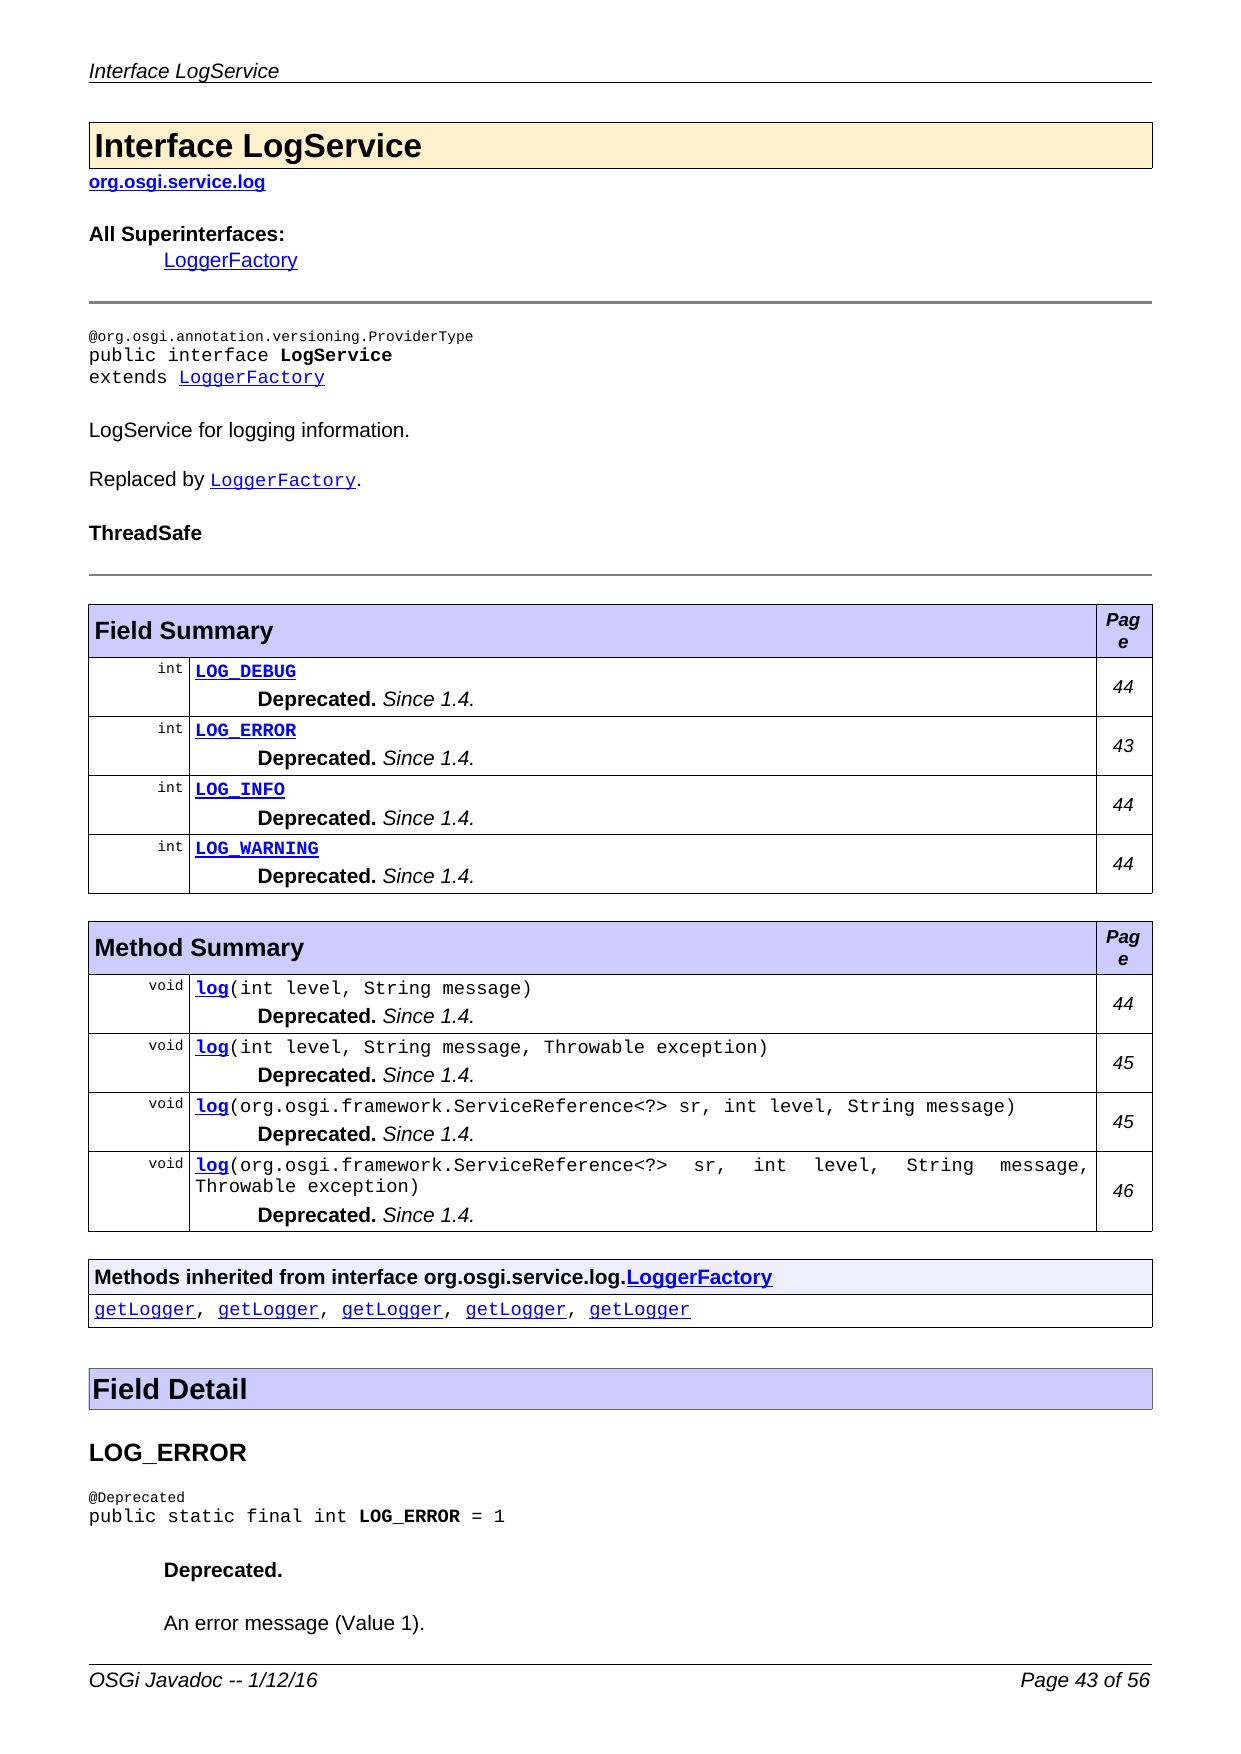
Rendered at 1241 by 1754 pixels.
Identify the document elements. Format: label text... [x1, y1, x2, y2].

table_header Page [1097, 605, 1152, 657]
text extends LoggerFactory [88, 367, 1152, 389]
table_cell log(int level, String message) Deprecated. Since 1.4. [190, 975, 1096, 1033]
table_cell log(org.osgi.framework.ServiceReference<?> sr, int level, String message) Deprecated. Since 1.4. [190, 1093, 1096, 1151]
table_header Page [1097, 922, 1152, 974]
table_cell int [89, 717, 189, 775]
table_cell 44 [1097, 1152, 1152, 1231]
table_cell 42 [1097, 658, 1152, 716]
table_cell 42 [1097, 776, 1152, 834]
table_cell LOG_INFO Deprecated. Since 1.4. [190, 776, 1096, 834]
table_header Methods inherited from interface org.osgi.service.log.LoggerFactory [89, 1260, 1152, 1294]
text org.osgi.service.log [88, 171, 1152, 193]
table_cell 43 [1097, 1034, 1152, 1092]
subtitle LOG_ERROR [88, 1437, 1152, 1466]
table_cell log(int level, String message, Throwable exception) Deprecated. Since 1.4. [190, 1034, 1096, 1092]
table_cell void [89, 975, 189, 1033]
table_cell void [89, 1034, 189, 1092]
table_cell 42 [1097, 835, 1152, 893]
text @org.osgi.annotation.versioning.ProviderType public interface LogService [88, 330, 1152, 367]
text @Deprecated public static final int LOG_ERROR = 1 [88, 1490, 1152, 1528]
subtitle All Superinterfaces: [88, 222, 1152, 246]
table_cell int [89, 658, 189, 716]
table_cell int [89, 835, 189, 893]
table_cell void [89, 1093, 189, 1151]
table_cell 42 [1097, 975, 1152, 1033]
table_cell void [89, 1152, 189, 1231]
table_cell LOG_DEBUG Deprecated. Since 1.4. [190, 658, 1096, 716]
text An error message (Value 1). [163, 1611, 1152, 1634]
text LogService for logging information. [88, 418, 1152, 442]
text ThreadSafe [88, 521, 1152, 545]
table_cell int [89, 776, 189, 834]
table_header Field Summary [89, 605, 1096, 657]
text LoggerFactory [163, 248, 1152, 272]
table_cell getLogger, getLogger, getLogger, getLogger, getLogger [89, 1295, 1152, 1327]
text Replaced by LoggerFactory. [88, 467, 1152, 492]
subtitle Field Detail [90, 1369, 1152, 1409]
table_cell LOG_ERROR Deprecated. Since 1.4. [190, 717, 1096, 775]
subtitle Interface LogService [90, 123, 1152, 168]
table_cell LOG_WARNING Deprecated. Since 1.4. [190, 835, 1096, 893]
table_header Method Summary [89, 922, 1096, 974]
table_cell 43 [1097, 1093, 1152, 1151]
table_cell 41 [1097, 717, 1152, 775]
text Deprecated. [163, 1557, 1152, 1581]
table_cell log(org.osgi.framework.ServiceReference<?> sr, int level, String message, Throwable exception) Deprecated. Since 1.4. [190, 1152, 1096, 1231]
